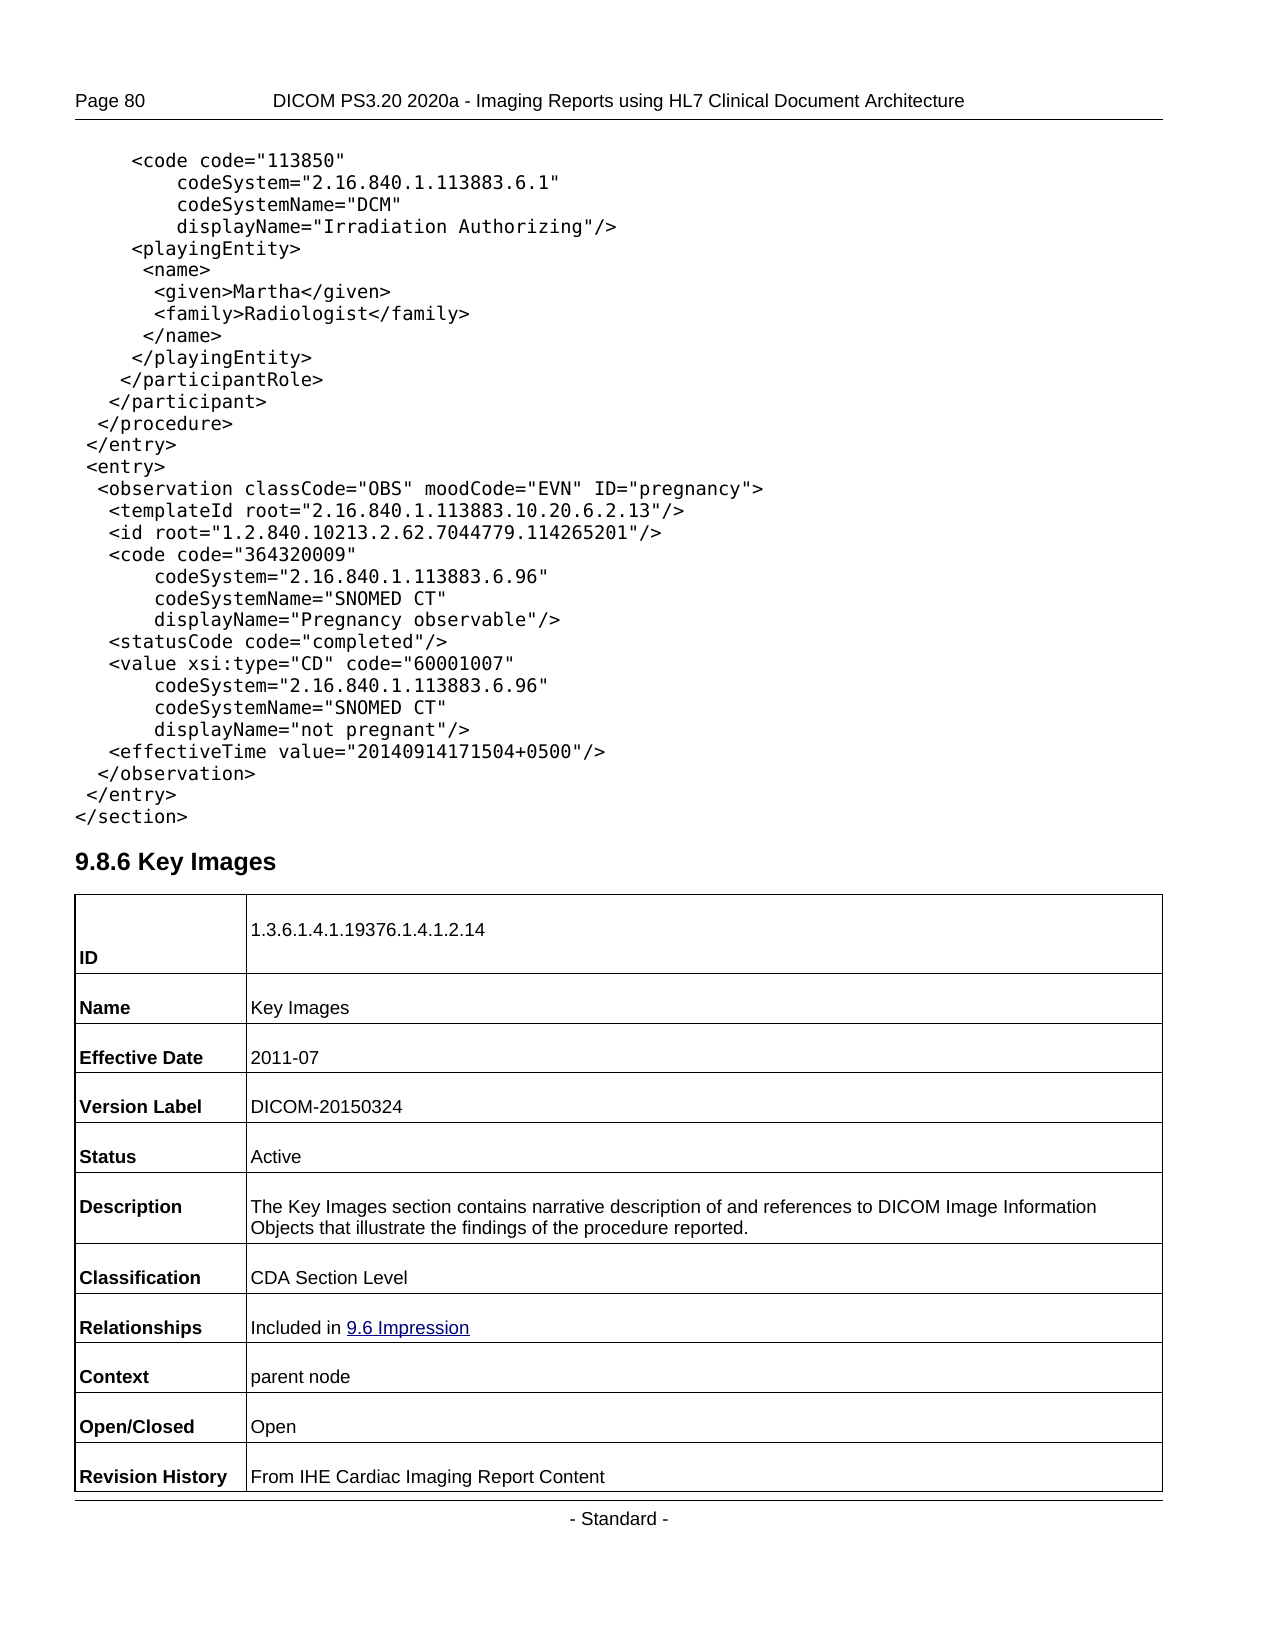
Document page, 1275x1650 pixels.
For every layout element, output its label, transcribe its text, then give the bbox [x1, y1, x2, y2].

table_header ID [76, 895, 246, 973]
table_cell Key Images [247, 974, 1162, 1022]
table_cell From IHE Cardiac Imaging Report Content [247, 1443, 1162, 1491]
table_cell Revision History [76, 1443, 246, 1491]
table_cell 2011-07 [247, 1024, 1162, 1072]
table_cell CDA Section Level [247, 1244, 1162, 1292]
table_cell DICOM-20150324 [247, 1073, 1162, 1122]
table_cell parent node [247, 1343, 1162, 1392]
table_cell Effective Date [76, 1024, 246, 1072]
text <code code="113850" codeSystem="2.16.840.1.113883.6.1" codeSystemName="DCM" displayName="Irradiation Authorizing"/> <playingEntity> <name> <given>Martha</given> <family>Radiologist</family> </name> </playingEntity> </participantRole> </participant> </procedure> </entry> <entry> <observation classCode="OBS" moodCode="EVN" ID="pregnancy"> <templateId root="2.16.840.1.113883.10.20.6.2.13"/> <id root="1.2.840.10213.2.62.7044779.114265201"/> <code code="364320009" codeSystem="2.16.840.1.113883.6.96" codeSystemName="SNOMED CT" displayName="Pregnancy observable"/> <statusCode code="completed"/> <value xsi:type="CD" code="60001007" codeSystem="2.16.840.1.113883.6.96" codeSystemName="SNOMED CT" displayName="not pregnant"/> <effectiveTime value="20140914171504+0500"/> </observation> </entry> </section> [75, 150, 1162, 828]
table_cell Status [76, 1123, 246, 1172]
table_cell Classification [76, 1244, 246, 1292]
table_header 1.3.6.1.4.1.19376.​1.4.1.2.14 [247, 895, 1162, 973]
table_cell The Key Images section contains narrative description of and references to DICOM Image Information Objects that illustrate the findings of the procedure reported. [247, 1173, 1162, 1243]
text 9.8.6 Key Images [75, 847, 1162, 876]
table_cell Open [247, 1393, 1162, 1442]
table_cell Active [247, 1123, 1162, 1172]
table_cell Open/Closed [76, 1393, 246, 1442]
table_cell Included in 9.6 Impression [247, 1294, 1162, 1342]
table_cell Name [76, 974, 246, 1022]
table_cell Relationships [76, 1294, 246, 1342]
table_cell Description [76, 1173, 246, 1243]
table_cell Version Label [76, 1073, 246, 1122]
table_cell Context [76, 1343, 246, 1392]
